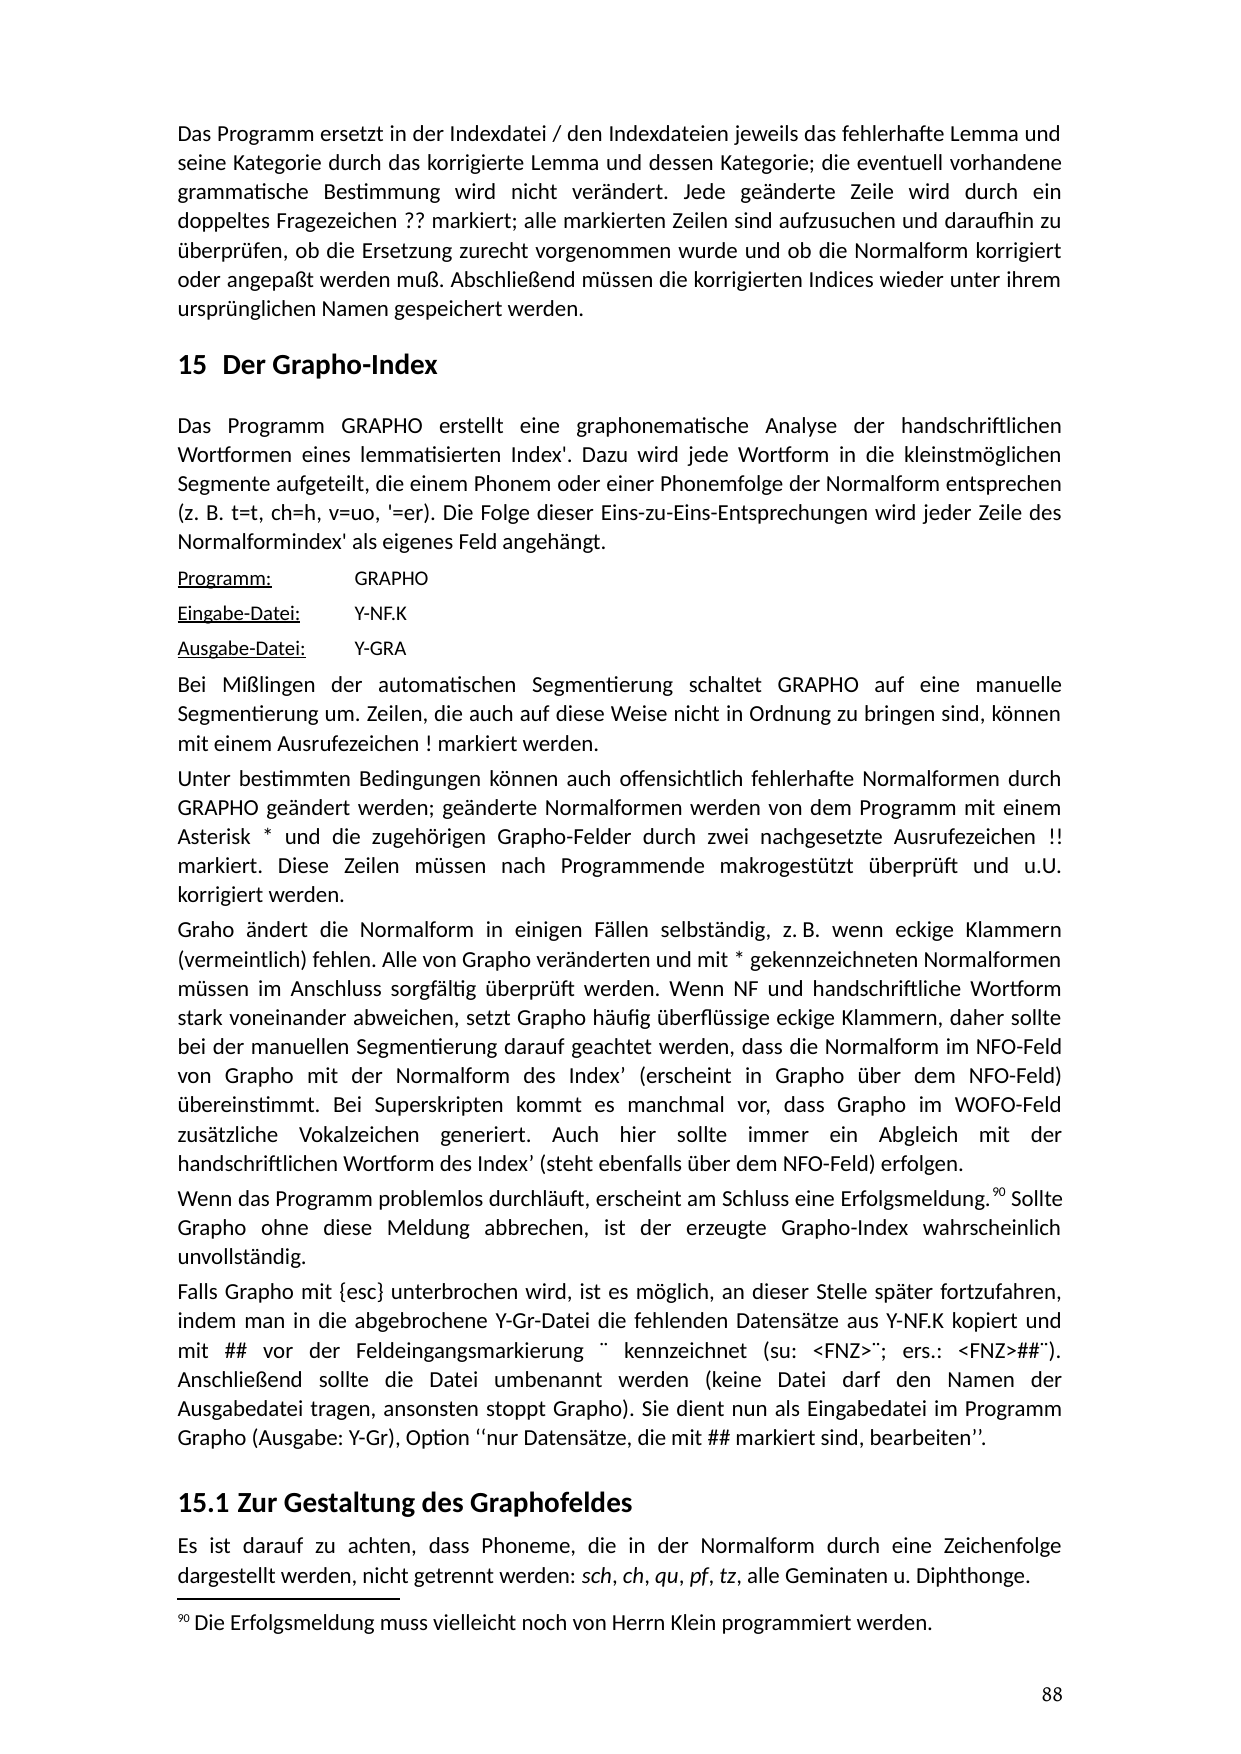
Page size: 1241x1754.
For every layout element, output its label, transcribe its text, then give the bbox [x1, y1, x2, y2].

text Falls Grapho mit {esc} unterbrochen wird, ist es möglich, an dieser Stelle später fortzufahren, indem man in die abgebrochene Y-Gr-Datei die fehlenden Datensätze aus Y-NF.K kopiert und mit ## vor der Feldeingangsmarkierung ¨ kennzeichnet (su: <FNZ>¨; ers.: <FNZ>##¨). Anschließend sollte die Datei umbenannt werden (keine Datei darf den Namen der Ausgabedatei tragen, ansonsten stoppt Grapho). Sie dient nun als Eingabedatei im Programm Grapho (Ausgabe: Y-Gr), Option ‘‘nur Datensätze, die mit ## markiert sind, bearbeiten’’. [177, 1276, 1063, 1451]
subtitle Der Grapho-Index [177, 351, 1063, 381]
text Die Erfolgsmeldung muss vielleicht noch von Herrn Klein programmiert werden. [177, 1611, 1063, 1636]
text Es ist darauf zu achten, dass Phoneme, die in der Normalform durch eine Zeichenfolge dargestellt werden, nicht getrennt werden: sch, ch, qu, pf, tz, alle Geminaten u. Diphthonge. [177, 1531, 1063, 1589]
text Wenn das Programm problemlos durchläuft, erscheint am Schluss eine Erfolgsmeldung. Sollte Grapho ohne diese Meldung abbrechen, ist der erzeugte Grapho-Index wahrscheinlich unvollständig. [177, 1183, 1063, 1270]
subtitle Zur Gestaltung des Graphofeldes [177, 1489, 1063, 1518]
text Unter bestimmten Bedingungen können auch offensichtlich fehlerhafte Normalformen durch GRAPHO geändert werden; geänderte Normalformen werden von dem Programm mit einem Asterisk * und die zugehörigen Grapho-Felder durch zwei nachgesetzte Ausrufezeichen !! markiert. Diese Zeilen müssen nach Programmende makrogestützt überprüft und u.U. korrigiert werden. [177, 763, 1063, 908]
list Ausgabe-Datei: Y-GRA [177, 632, 1063, 661]
list Programm: GRAPHO [177, 562, 1063, 591]
text Das Programm ersetzt in der Indexdatei / den Indexdateien jeweils das fehlerhafte Lemma und seine Kategorie durch das korrigierte Lemma und dessen Kategorie; die eventuell vorhandene grammatische Bestimmung wird nicht verändert. Jede geänderte Zeile wird durch ein doppeltes Fragezeichen ?? markiert; alle markierten Zeilen sind aufzusuchen und daraufhin zu überprüfen, ob die Ersetzung zurecht vorgenommen wurde und ob die Normalform korrigiert oder angepaßt werden muß. Abschließend müssen die korrigierten Indices wieder unter ihrem ursprünglichen Namen gespeichert werden. [177, 118, 1063, 322]
text Graho ändert die Normalform in einigen Fällen selbständig, z. B. wenn eckige Klammern (vermeintlich) fehlen. Alle von Grapho veränderten und mit * gekennzeichneten Normalformen müssen im Anschluss sorgfältig überprüft werden. Wenn NF und handschriftliche Wortform stark voneinander abweichen, setzt Grapho häufig überflüssige eckige Klammern, daher sollte bei der manuellen Segmentierung darauf geachtet werden, dass die Normalform im NFO-Feld von Grapho mit der Normalform des Index’ (erscheint in Grapho über dem NFO-Feld) übereinstimmt. Bei Superskripten kommt es manchmal vor, dass Grapho im WOFO-Feld zusätzliche Vokalzeichen generiert. Auch hier sollte immer ein Abgleich mit der handschriftlichen Wortform des Index’ (steht ebenfalls über dem NFO-Feld) erfolgen. [177, 914, 1063, 1177]
text Das Programm GRAPHO erstellt eine graphonematische Analyse der handschriftlichen Wortformen eines lemmatisierten Index'. Dazu wird jede Wortform in die kleinstmöglichen Segmente aufgeteilt, die einem Phonem oder einer Phonemfolge der Normalform entsprechen (z. B. t=t, ch=h, v=uo, '=er). Die Folge dieser Eins-zu-Eins-Entsprechungen wird jeder Zeile des Normalformindex' als eigenes Feld angehängt. [177, 410, 1063, 556]
list Eingabe-Datei: Y-NF.K [177, 597, 1063, 626]
text Bei Mißlingen der automatischen Segmentierung schaltet GRAPHO auf eine manuelle Segmentierung um. Zeilen, die auch auf diese Weise nicht in Ordnung zu bringen sind, können mit einem Ausrufezeichen ! markiert werden. [177, 669, 1063, 757]
